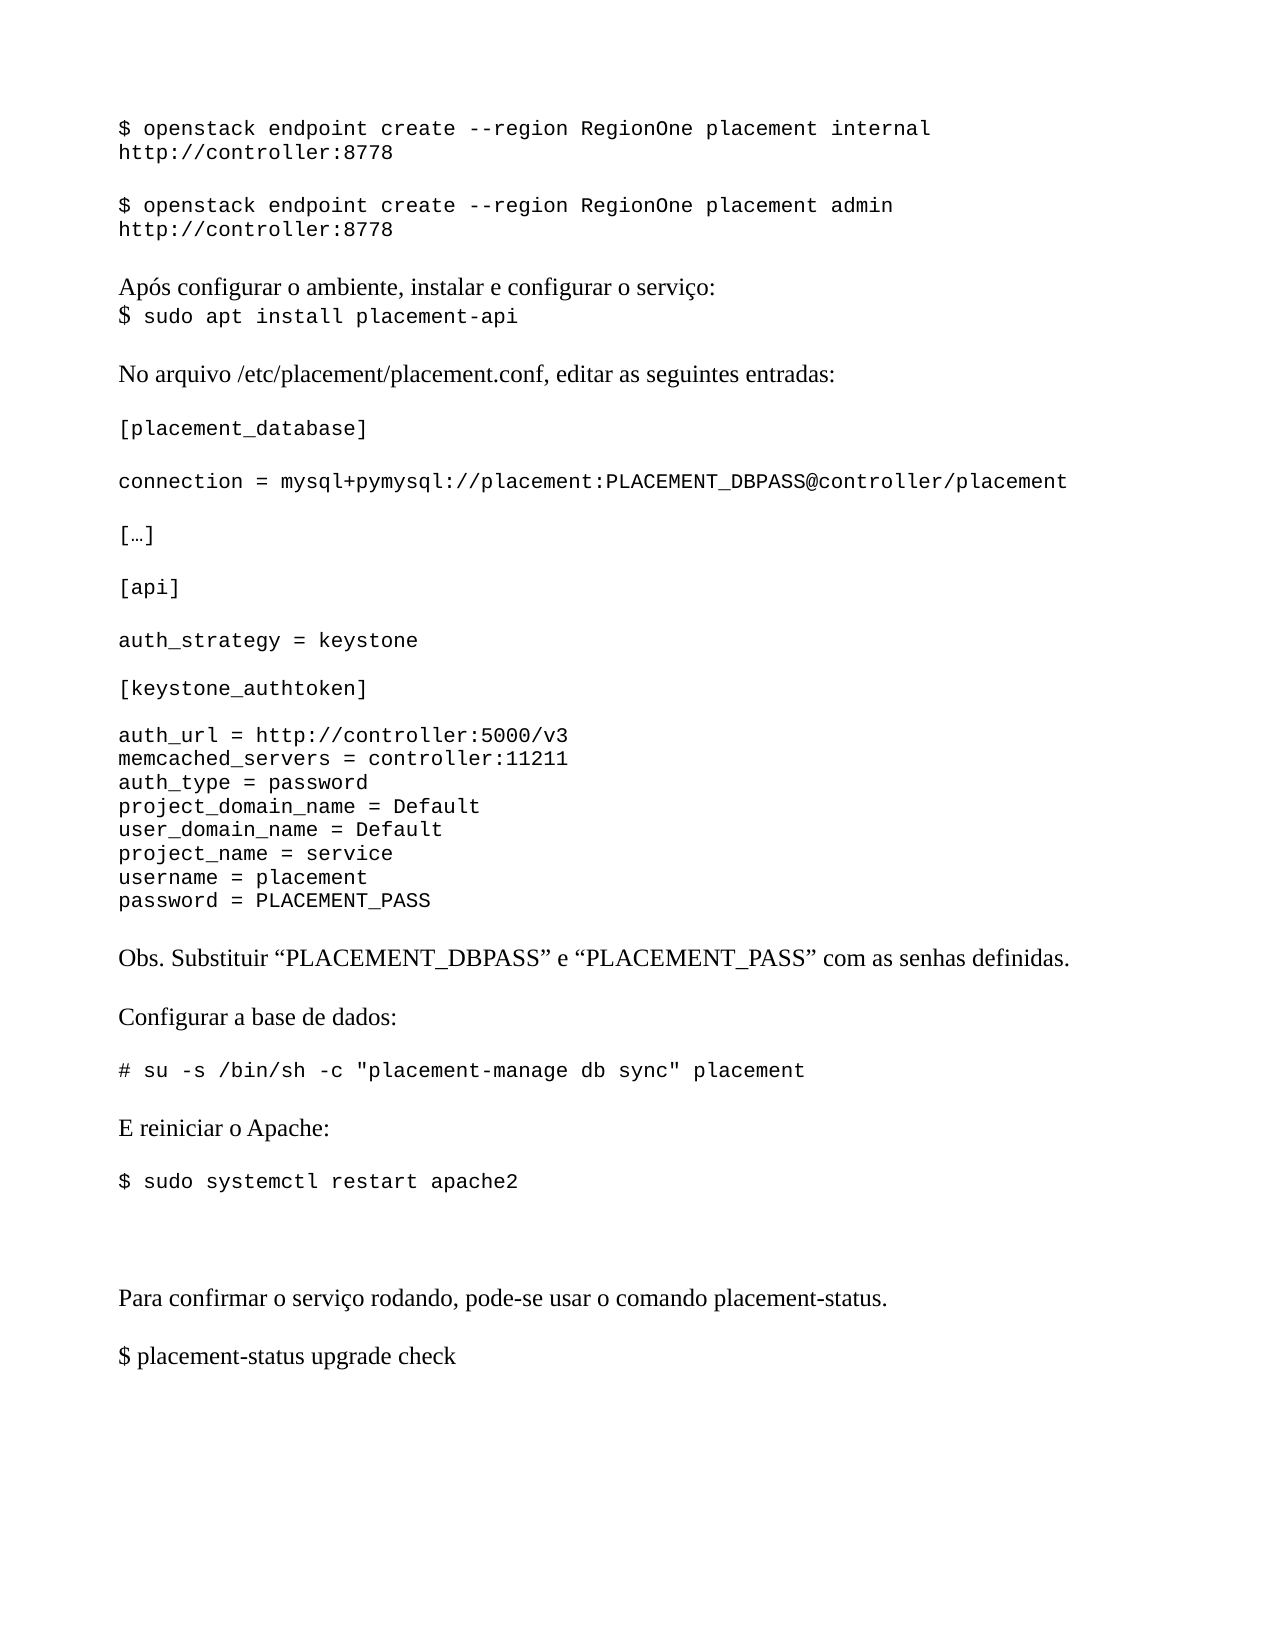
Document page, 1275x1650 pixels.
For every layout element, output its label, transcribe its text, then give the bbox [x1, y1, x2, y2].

text […] [118, 524, 1157, 548]
text Configurar a base de dados: [118, 1002, 1157, 1030]
text [api] [118, 577, 1157, 601]
text project_name = service [118, 843, 1157, 867]
text auth_url = http://controller:5000/v3 [118, 725, 1157, 748]
text $ sudo systemctl restart apache2 [118, 1171, 1157, 1195]
text No arquivo /etc/placement/placement.conf, editar as seguintes entradas: [118, 359, 1157, 388]
text memcached_servers = controller:11211 [118, 748, 1157, 772]
text project_domain_name = Default [118, 796, 1157, 819]
text auth_type = password [118, 772, 1157, 796]
text Após configurar o ambiente, instalar e configurar o serviço: $ sudo apt install placement-api [118, 272, 1157, 330]
text Para confirmar o serviço rodando, pode-se usar o comando placement-status. [118, 1283, 1157, 1311]
text $ placement-status upgrade check [118, 1341, 1157, 1369]
text auth_strategy = keystone [118, 630, 1157, 654]
text user_domain_name = Default [118, 819, 1157, 843]
text $ openstack endpoint create --region RegionOne placement admin http://controller:8778 [118, 195, 1157, 242]
text password = PLACEMENT_PASS [118, 890, 1157, 914]
text $ openstack endpoint create --region RegionOne placement internal http://controller:8778 [118, 118, 1157, 165]
text username = placement [118, 867, 1157, 890]
text connection = mysql+pymysql://placement:PLACEMENT_DBPASS@controller/placement [118, 471, 1157, 494]
text [keystone_authtoken] [118, 677, 1157, 701]
text [placement_database] [118, 418, 1157, 441]
text # su -s /bin/sh -c "placement-manage db sync" placement [118, 1060, 1157, 1083]
text Obs. Substituir “PLACEMENT_DBPASS” e “PLACEMENT_PASS” com as senhas definidas. [118, 943, 1157, 972]
text E reiniciar o Apache: [118, 1113, 1157, 1142]
